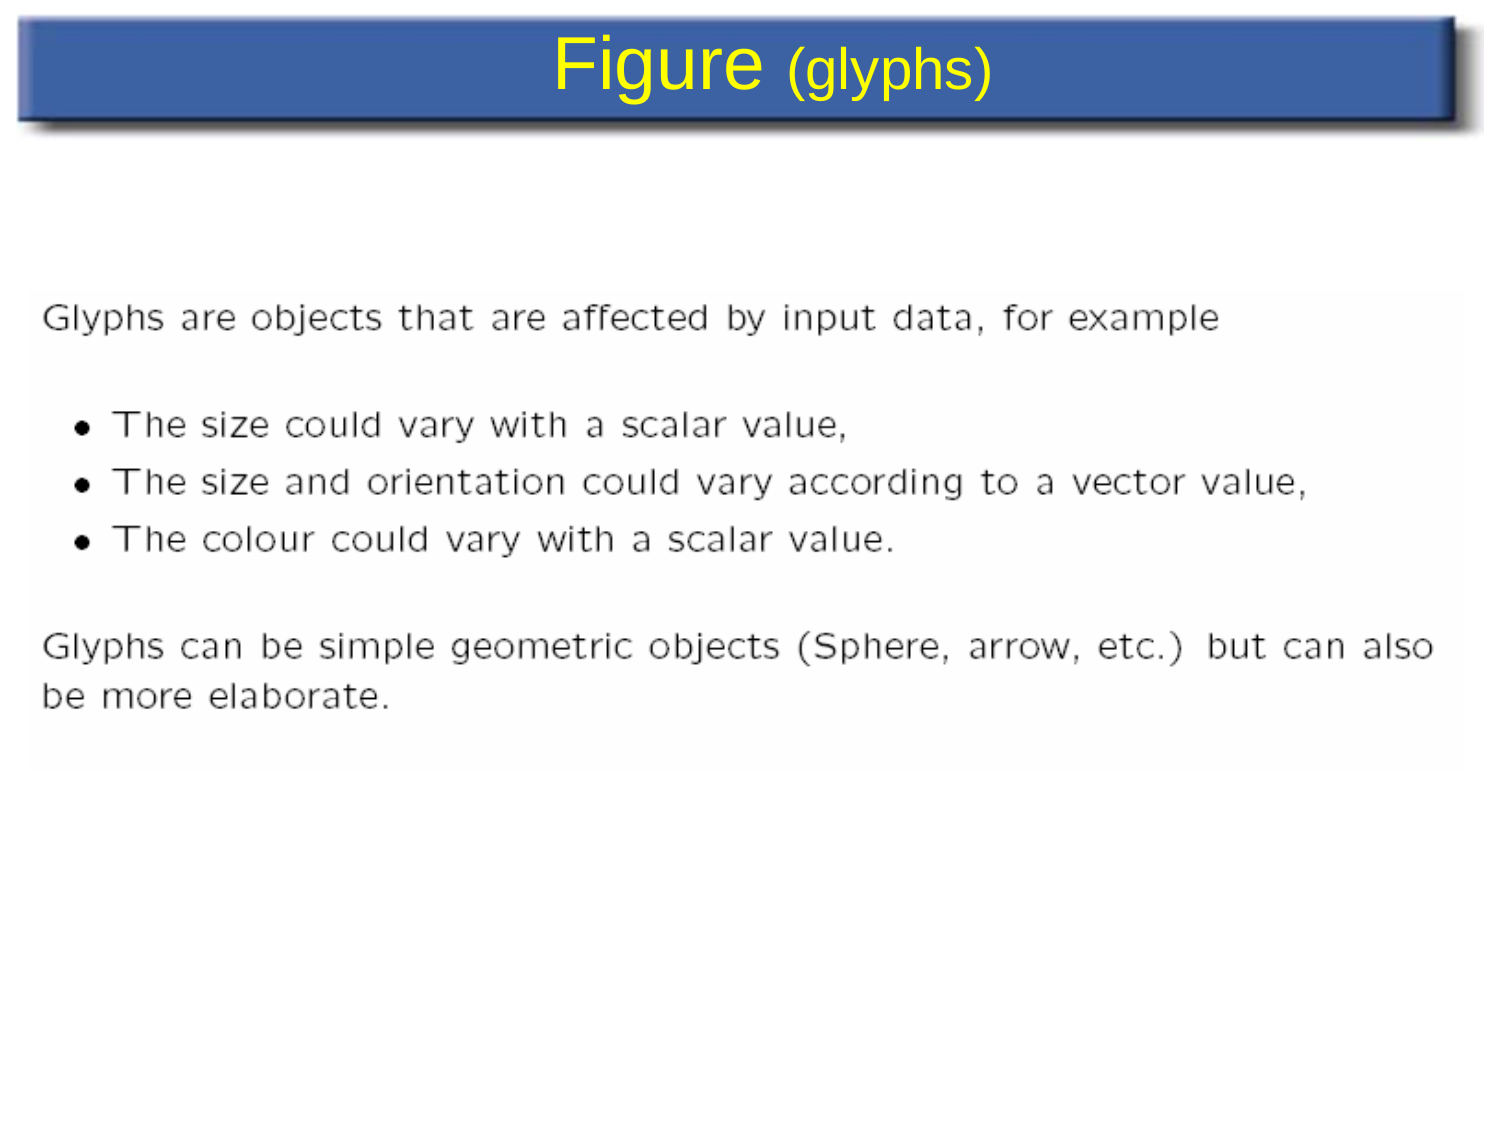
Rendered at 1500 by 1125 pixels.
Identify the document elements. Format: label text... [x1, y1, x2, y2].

text_box Figure (glyphs) [537, 6, 1009, 112]
picture [16, 13, 1484, 141]
picture [29, 290, 1465, 770]
